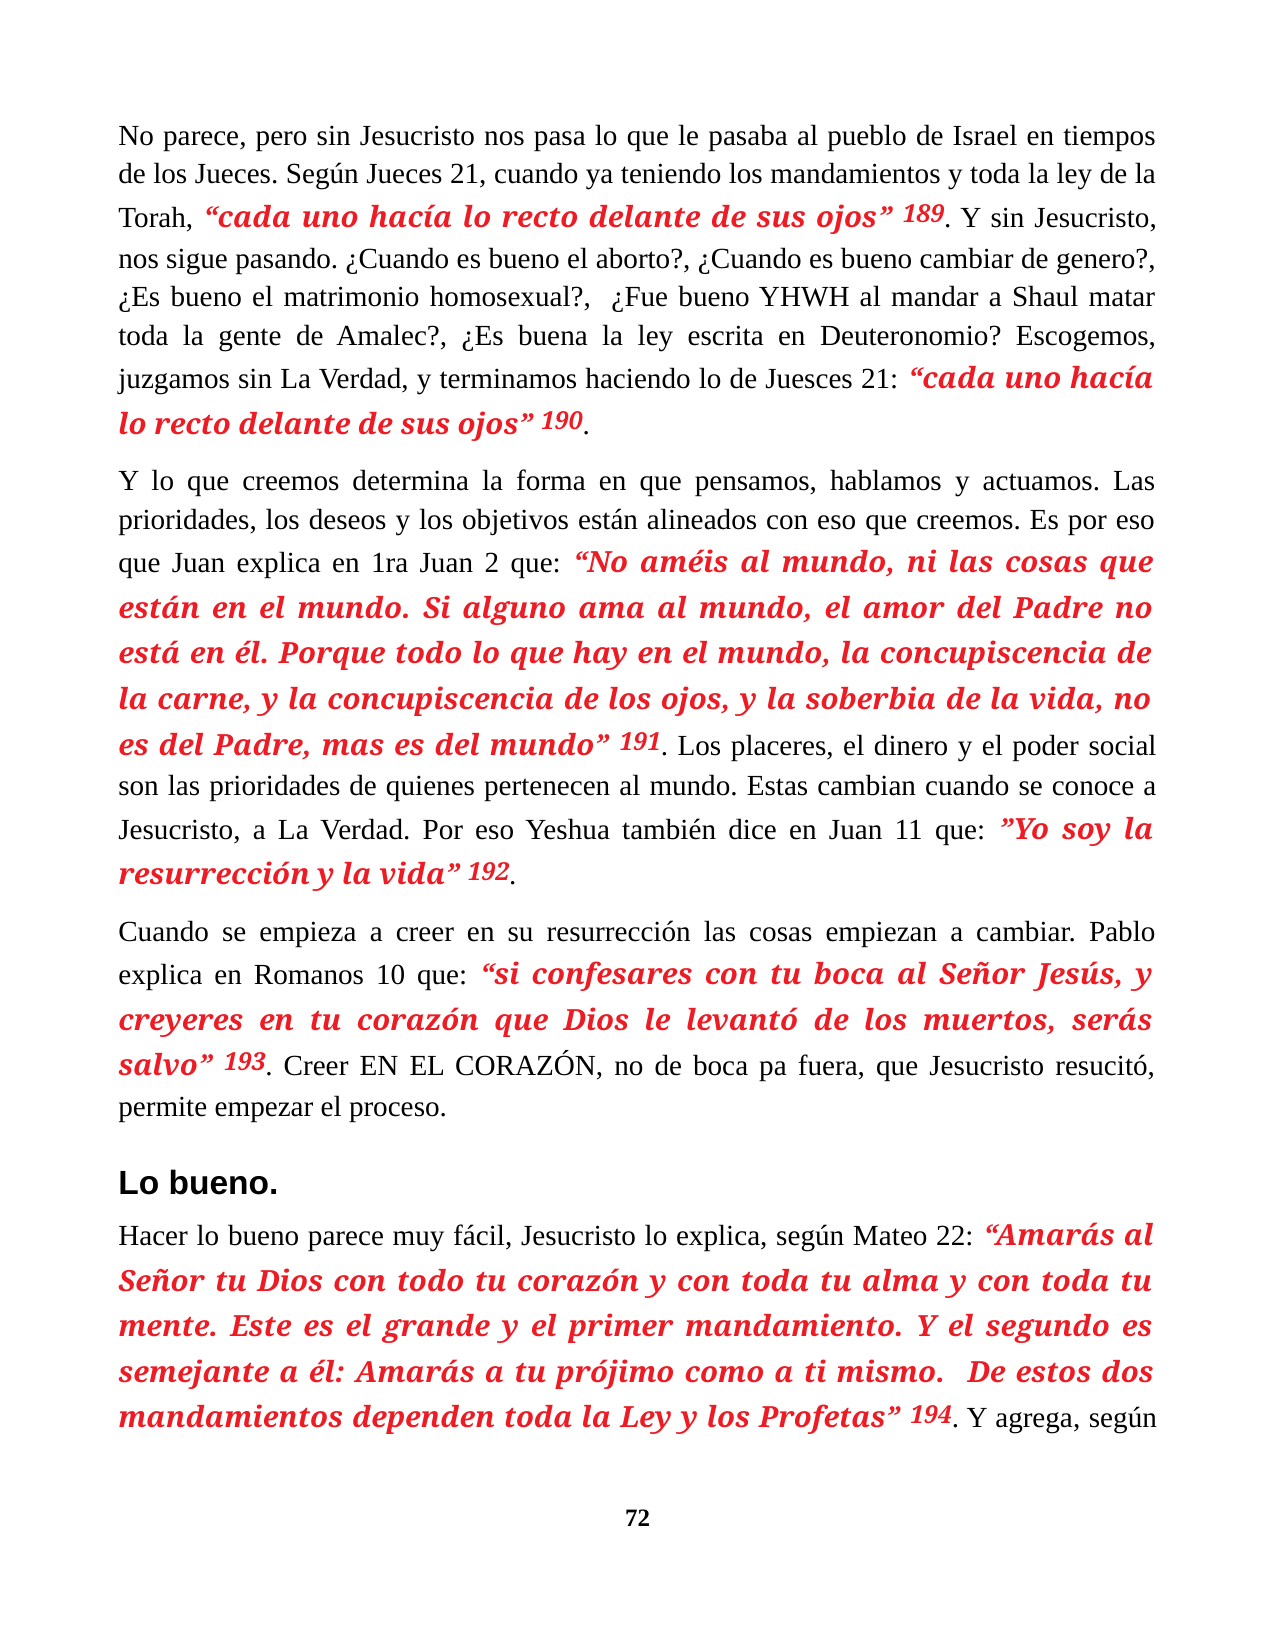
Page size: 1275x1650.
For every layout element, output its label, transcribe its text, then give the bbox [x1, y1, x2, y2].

text Cuando se empieza a creer en su resurrección las cosas empiezan a cambiar. Pablo explica en Romanos 10 que: “si confesares con tu boca al Señor Jesús, y creyeres en tu corazón que Dios le levantó de los muertos, serás salvo” . Creer EN EL CORAZÓN, no de boca pa fuera, que Jesucristo resucitó, permite empezar el proceso. [118, 914, 1157, 1123]
text Hacer lo bueno parece muy fácil, Jesucristo lo explica, según Mateo 22: “Amarás al Señor tu Dios con todo tu corazón y con toda tu alma y con toda tu mente. Este es el grande y el primer mandamiento. Y el segundo es semejante a él: Amarás a tu prójimo como a ti mismo. De estos dos mandamientos dependen toda la Ley y los Profetas” . Y agrega, según [118, 1214, 1157, 1436]
subtitle Lo bueno. [118, 1163, 1157, 1202]
text No parece, pero sin Jesucristo nos pasa lo que le pasaba al pueblo de Israel en tiempos de los Jueces. Según Jueces 21, cuando ya teniendo los mandamientos y toda la ley de la Torah, “cada uno hacía lo recto delante de sus ojos” . Y sin Jesucristo, nos sigue pasando. ¿Cuando es bueno el aborto?, ¿Cuando es bueno cambiar de genero?, ¿Es bueno el matrimonio homosexual?, ¿Fue bueno YHWH al mandar a Shaul matar toda la gente de Amalec?, ¿Es buena la ley escrita en Deuteronomio? Escogemos, juzgamos sin La Verdad, y terminamos haciendo lo de Juesces 21: “cada uno hacía lo recto delante de sus ojos” . [118, 118, 1157, 443]
text Y lo que creemos determina la forma en que pensamos, hablamos y actuamos. Las prioridades, los deseos y los objetivos están alineados con eso que creemos. Es por eso que Juan explica en 1ra Juan 2 que: “No améis al mundo, ni las cosas que están en el mundo. Si alguno ama al mundo, el amor del Padre no está en él. Porque todo lo que hay en el mundo, la concupiscencia de la carne, y la concupiscencia de los ojos, y la soberbia de la vida, no es del Padre, mas es del mundo” . Los placeres, el dinero y el poder social son las prioridades de quienes pertenecen al mundo. Estas cambian cuando se conoce a Jesucristo, a La Verdad. Por eso Yeshua también dice en Juan 11 que: ”Yo soy la resurrección y la vida” . [118, 463, 1157, 893]
